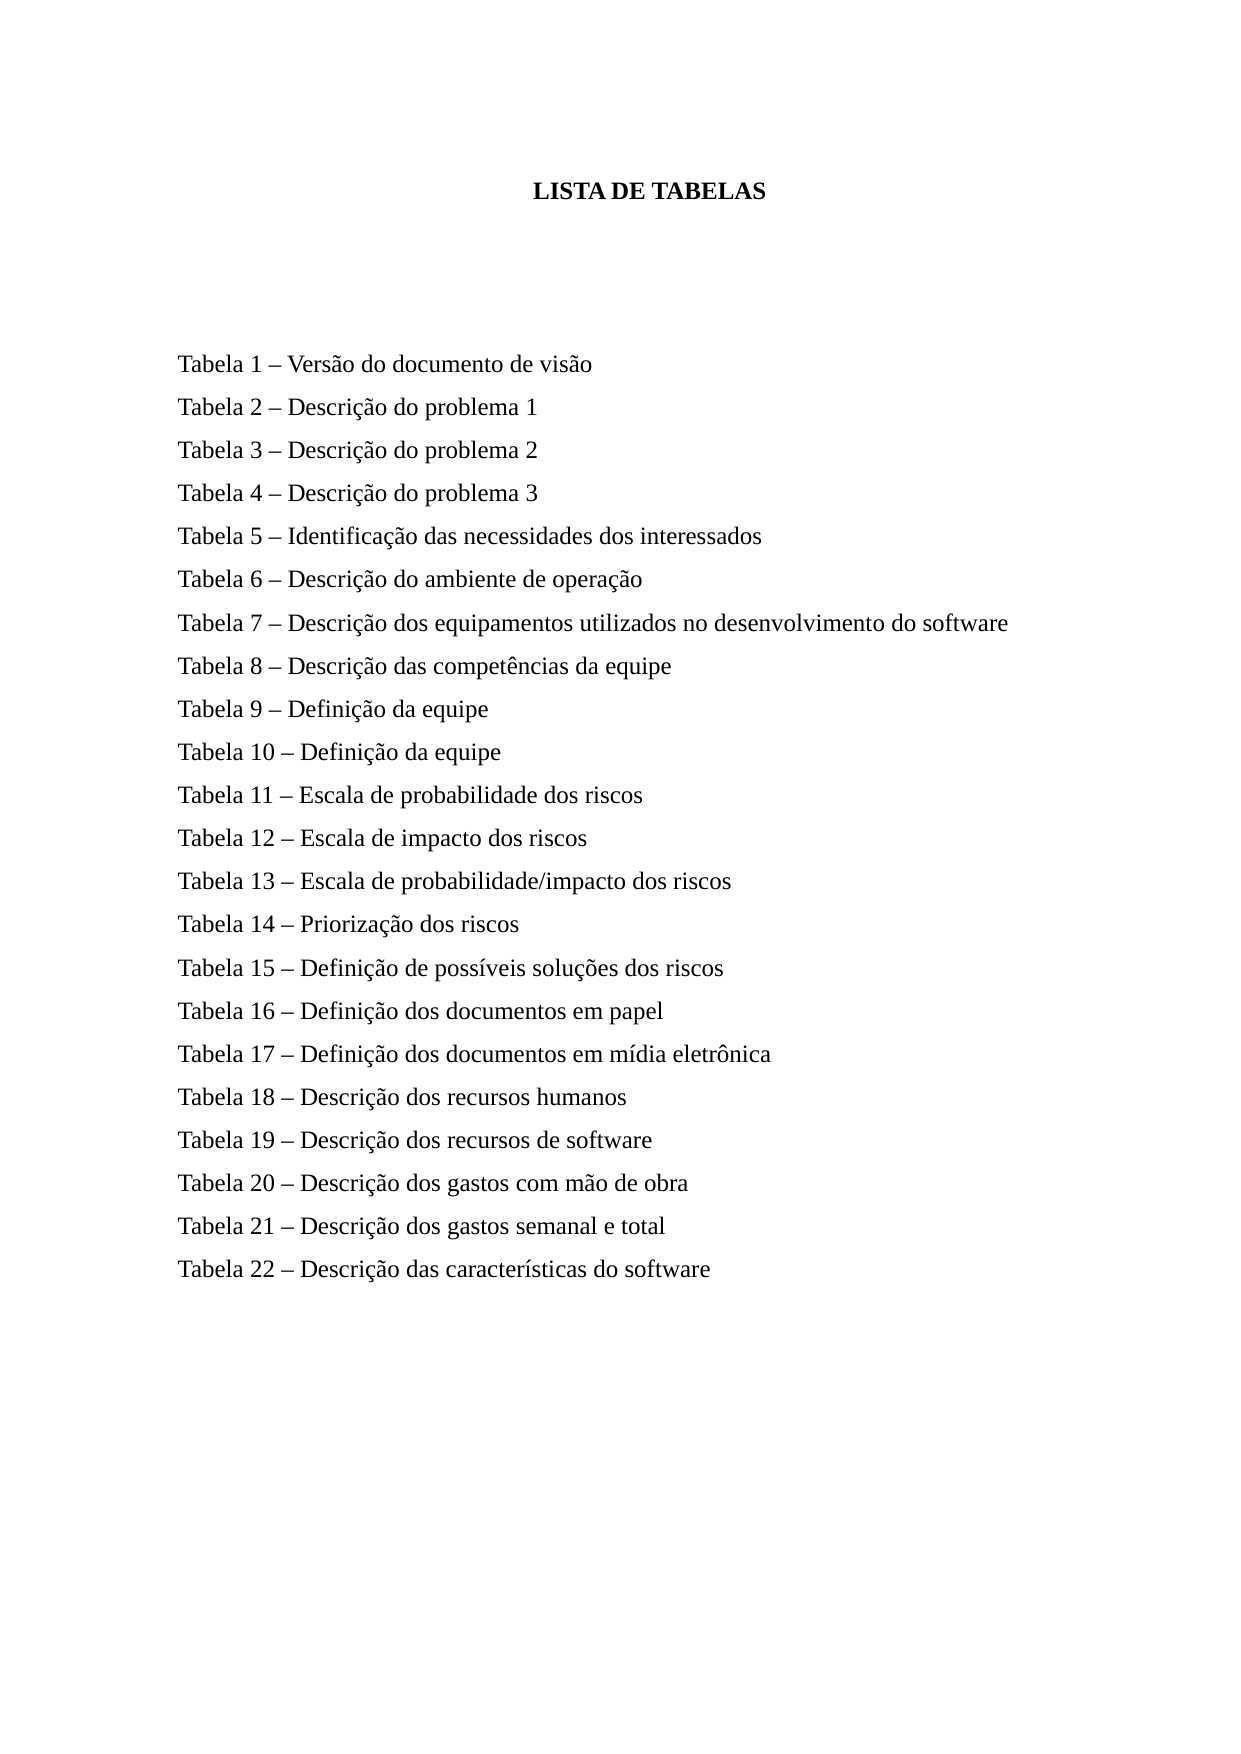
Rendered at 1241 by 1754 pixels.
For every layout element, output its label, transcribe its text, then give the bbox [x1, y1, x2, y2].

text Tabela 21 – Descrição dos gastos semanal e total [177, 1211, 1122, 1240]
text Tabela 10 – Definição da equipe [177, 737, 1122, 766]
text Tabela 2 – Descrição do problema 1 [177, 392, 1122, 421]
text Tabela 20 – Descrição dos gastos com mão de obra [177, 1168, 1122, 1197]
text Tabela 15 – Definição de possíveis soluções dos riscos [177, 953, 1122, 981]
text Tabela 7 – Descrição dos equipamentos utilizados no desenvolvimento do software [177, 608, 1122, 636]
text Tabela 6 – Descrição do ambiente de operação [177, 564, 1122, 593]
text Tabela 3 – Descrição do problema 2 [177, 435, 1122, 464]
text Tabela 22 – Descrição das características do software [177, 1254, 1122, 1283]
text Tabela 14 – Priorização dos riscos [177, 909, 1122, 938]
text Tabela 4 – Descrição do problema 3 [177, 478, 1122, 507]
text Tabela 9 – Definição da equipe [177, 694, 1122, 723]
text Tabela 5 – Identificação das necessidades dos interessados [177, 521, 1122, 550]
text Tabela 12 – Escala de impacto dos riscos [177, 823, 1122, 852]
text Tabela 1 – Versão do documento de visão [177, 349, 1122, 378]
text Tabela 16 – Definição dos documentos em papel [177, 996, 1122, 1024]
text Tabela 17 – Definição dos documentos em mídia eletrônica [177, 1039, 1122, 1068]
text Tabela 11 – Escala de probabilidade dos riscos [177, 780, 1122, 809]
text Tabela 8 – Descrição das competências da equipe [177, 651, 1122, 679]
text Tabela 19 – Descrição dos recursos de software [177, 1125, 1122, 1154]
text Tabela 18 – Descrição dos recursos humanos [177, 1082, 1122, 1111]
text Tabela 13 – Escala de probabilidade/impacto dos riscos [177, 866, 1122, 895]
text LISTA DE TABELAS [177, 176, 1122, 205]
